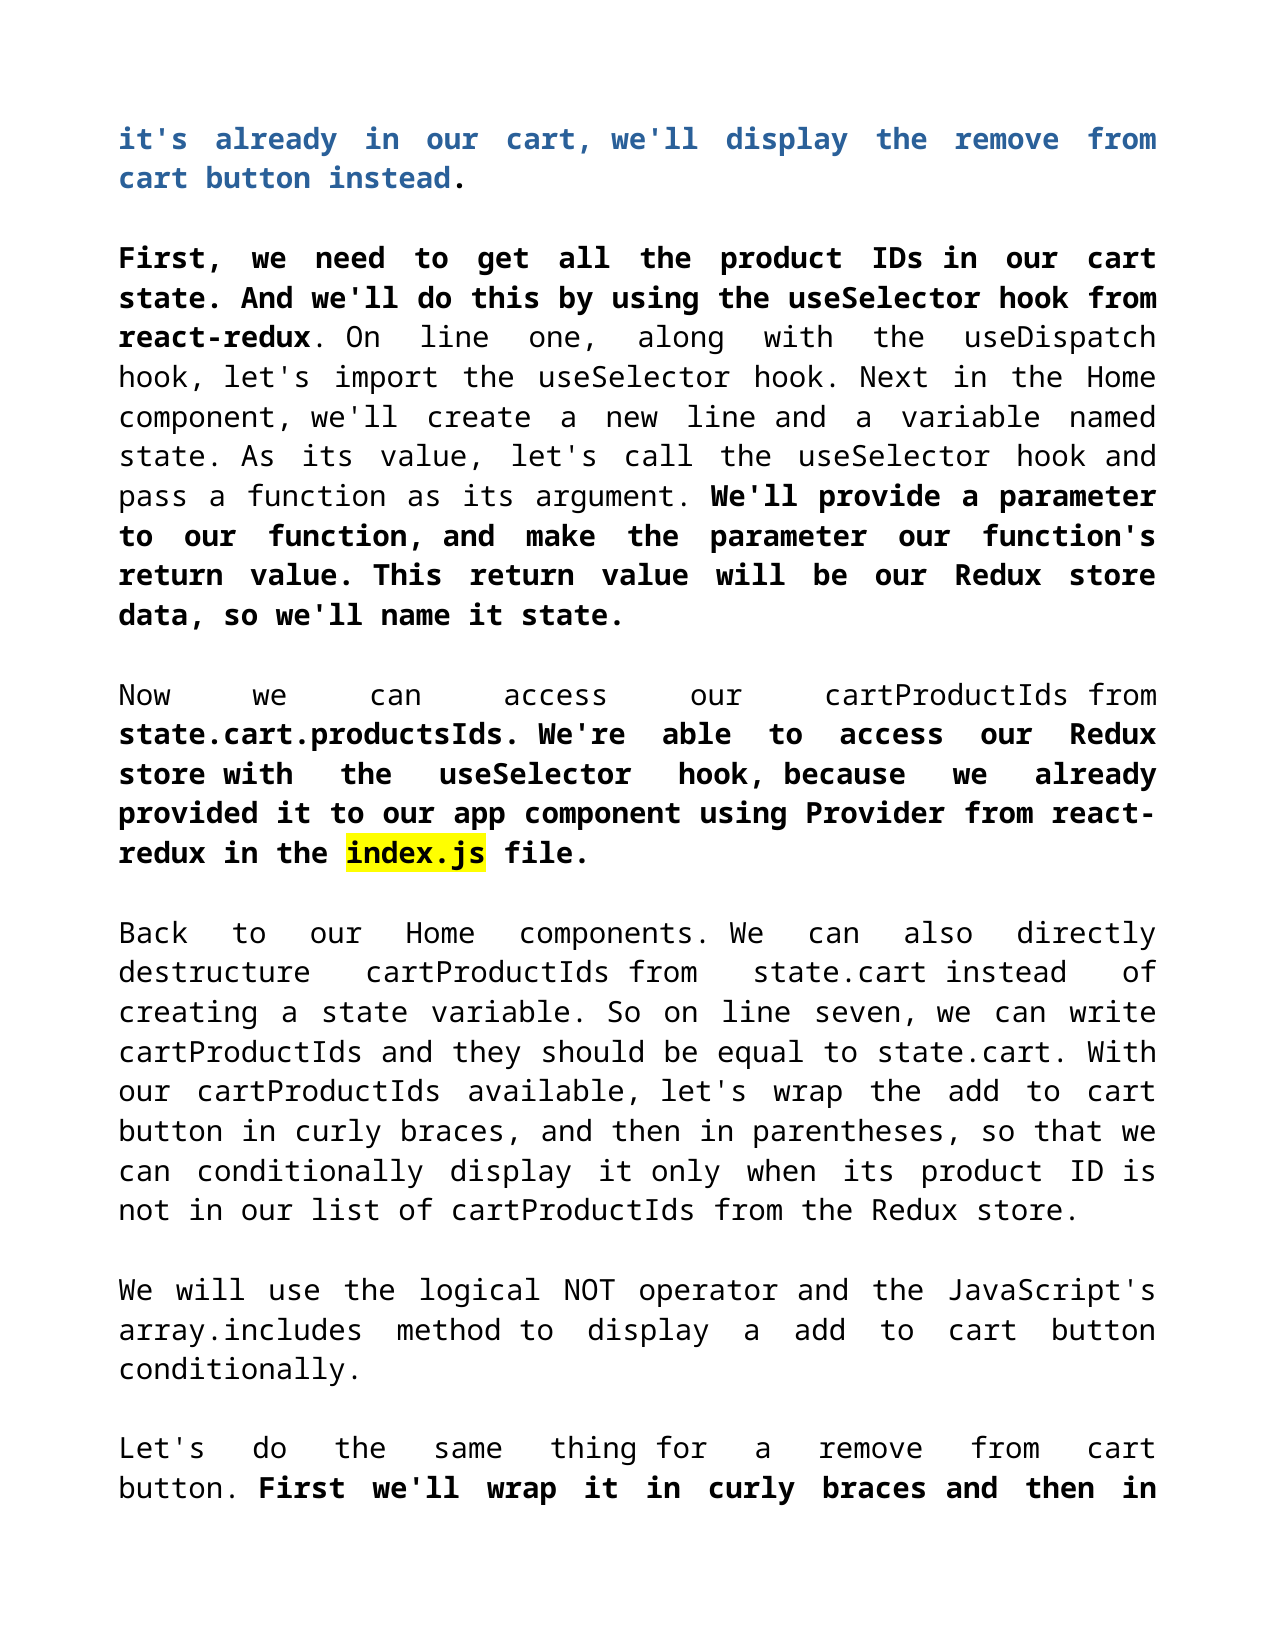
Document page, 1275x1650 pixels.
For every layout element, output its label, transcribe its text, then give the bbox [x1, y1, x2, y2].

text it's already in our cart, we'll display the remove from cart button instead. [118, 118, 1157, 197]
text Now we can access our cartProductIds from state.cart.productsIds. We're able to access our Redux store with the useSelector hook, because we already provided it to our app component using Provider from react-redux in the index.js file. [118, 674, 1157, 872]
text First, we need to get all the product IDs in our cart state. And we'll do this by using the useSelector hook from react-redux. On line one, along with the useDispatch hook, let's import the useSelector hook. Next in the Home component, we'll create a new line and a variable named state. As its value, let's call the useSelector hook and pass a function as its argument. We'll provide a parameter to our function, and make the parameter our function's return value. This return value will be our Redux store data, so we'll name it state. [118, 237, 1157, 634]
text Let's do the same thing for a remove from cart button. First we'll wrap it in curly braces and then in [118, 1428, 1157, 1507]
text We will use the logical NOT operator and the JavaScript's array.includes method to display a add to cart button conditionally. [118, 1269, 1157, 1388]
text Back to our Home components. We can also directly destructure cartProductIds from state.cart instead of creating a state variable. So on line seven, we can write cartProductIds and they should be equal to state.cart. With our cartProductIds available, let's wrap the add to cart button in curly braces, and then in parentheses, so that we can conditionally display it only when its product ID is not in our list of cartProductIds from the Redux store. [118, 912, 1157, 1229]
